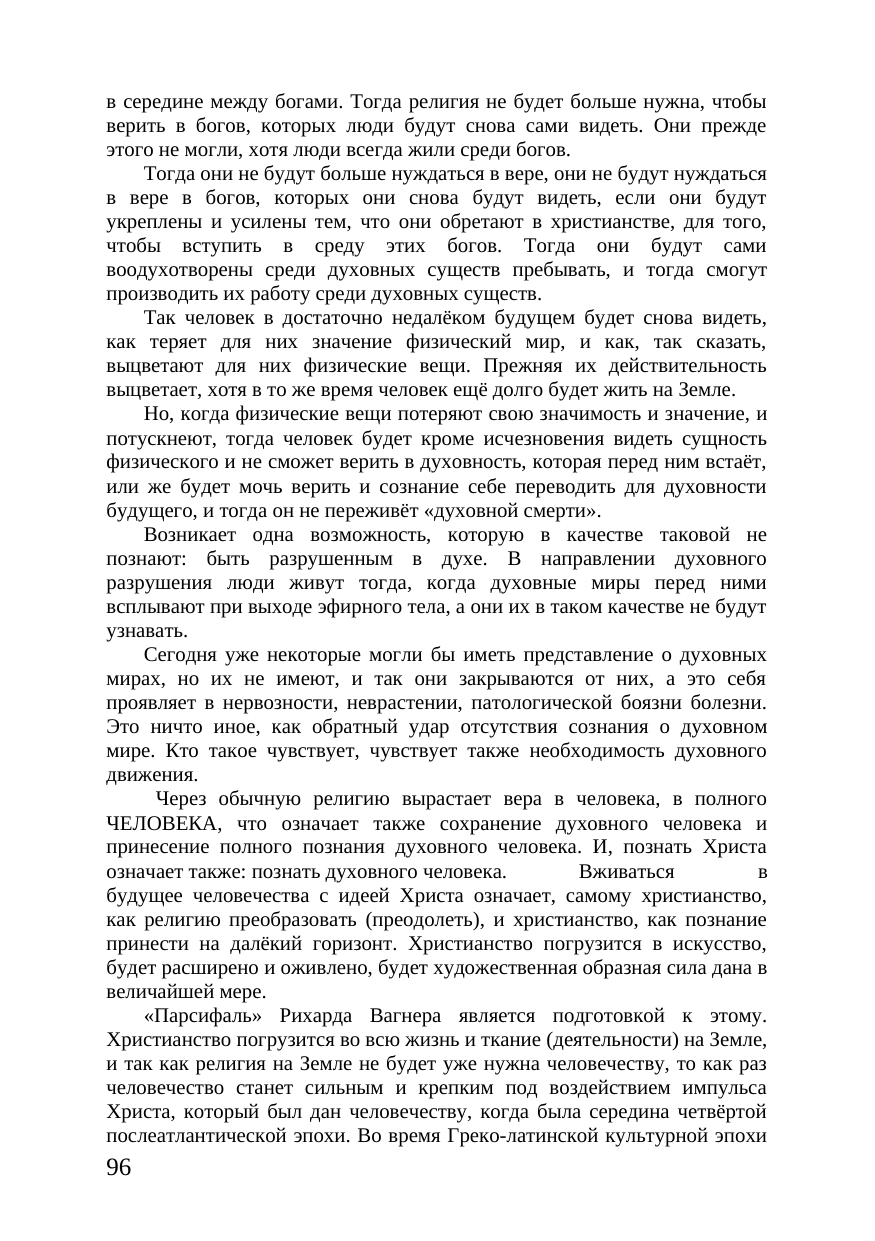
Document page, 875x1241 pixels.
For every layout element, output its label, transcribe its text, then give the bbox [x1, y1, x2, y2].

text Но, когда физические вещи потеряют свою значимость и значение, и потускнеют, тогда человек будет кроме исчезновения видеть сущность физического и не сможет верить в духовность, которая перед ним встаёт, или же будет мочь верить и сознание себе переводить для духовности будущего, и тогда он не переживёт «духовной смерти». [106, 401, 768, 522]
text Сегодня уже некоторые могли бы иметь представление о духовных мирах, но их не имеют, и так они закрываются от них, а это себя проявляет в нервозности, неврастении, патологической боязни болезни. Это ничто иное, как обратный удар отсутствия сознания о духовном мире. Кто такое чувствует, чувствует также необходимость духовного движения. [106, 642, 768, 786]
text Так человек в достаточно недалёком будущем будет снова видеть, как теряет для них значение физический мир, и как, так сказать, выцветают для них физические вещи. Прежняя их действительность выцветает, хотя в то же время человек ещё долго будет жить на Земле. [106, 305, 768, 401]
text «Парсифаль» Рихарда Вагнера является подготовкой к этому. Христианство погрузится во всю жизнь и ткание (деятельности) на Земле, и так как религия на Земле не будет уже нужна человечеству, то как раз человечество станет сильным и крепким под воздействием импульса Христа, который был дан человечеству, когда была середина четвёртой послеатлантической эпохи. Во время Греко-латинской культурной эпохи [106, 1003, 768, 1147]
text Тогда они не будут больше нуждаться в вере, они не будут нуждаться в вере в богов, которых они снова будут видеть, если они будут укреплены и усилены тем, что они обретают в христианстве, для того, чтобы вступить в среду этих богов. Тогда они будут сами воодухотворены среди духовных существ пребывать, и тогда смогут производить их работу среди духовных существ. [106, 161, 768, 305]
text Возникает одна возможность, которую в качестве таковой не познают: быть разрушенным в духе. В направлении духовного разрушения люди живут тогда, когда духовные миры перед ними всплывают при выходе эфирного тела, а они их в таком качестве не будут узнавать. [106, 522, 768, 642]
text Через обычную религию вырастает вера в человека, в полного ЧЕЛОВЕКА, что означает также сохранение духовного человека и принесение полного познания духовного человека. И, познать Христа означает также: познать духовного человека. Вживаться в будущее человечества с идеей Христа означает, самому христианство, как религию преобразовать (преодолеть), и христианство, как познание принести на далёкий горизонт. Христианство погрузится в искусство, будет расширено и оживлено, будет художественная образная сила дана в величайшей мере. [106, 786, 768, 1003]
text в середине между богами. Тогда религия не будет больше нужна, чтобы верить в богов, которых люди будут снова сами видеть. Они прежде этого не могли, хотя люди всегда жили среди богов. [106, 88, 768, 161]
